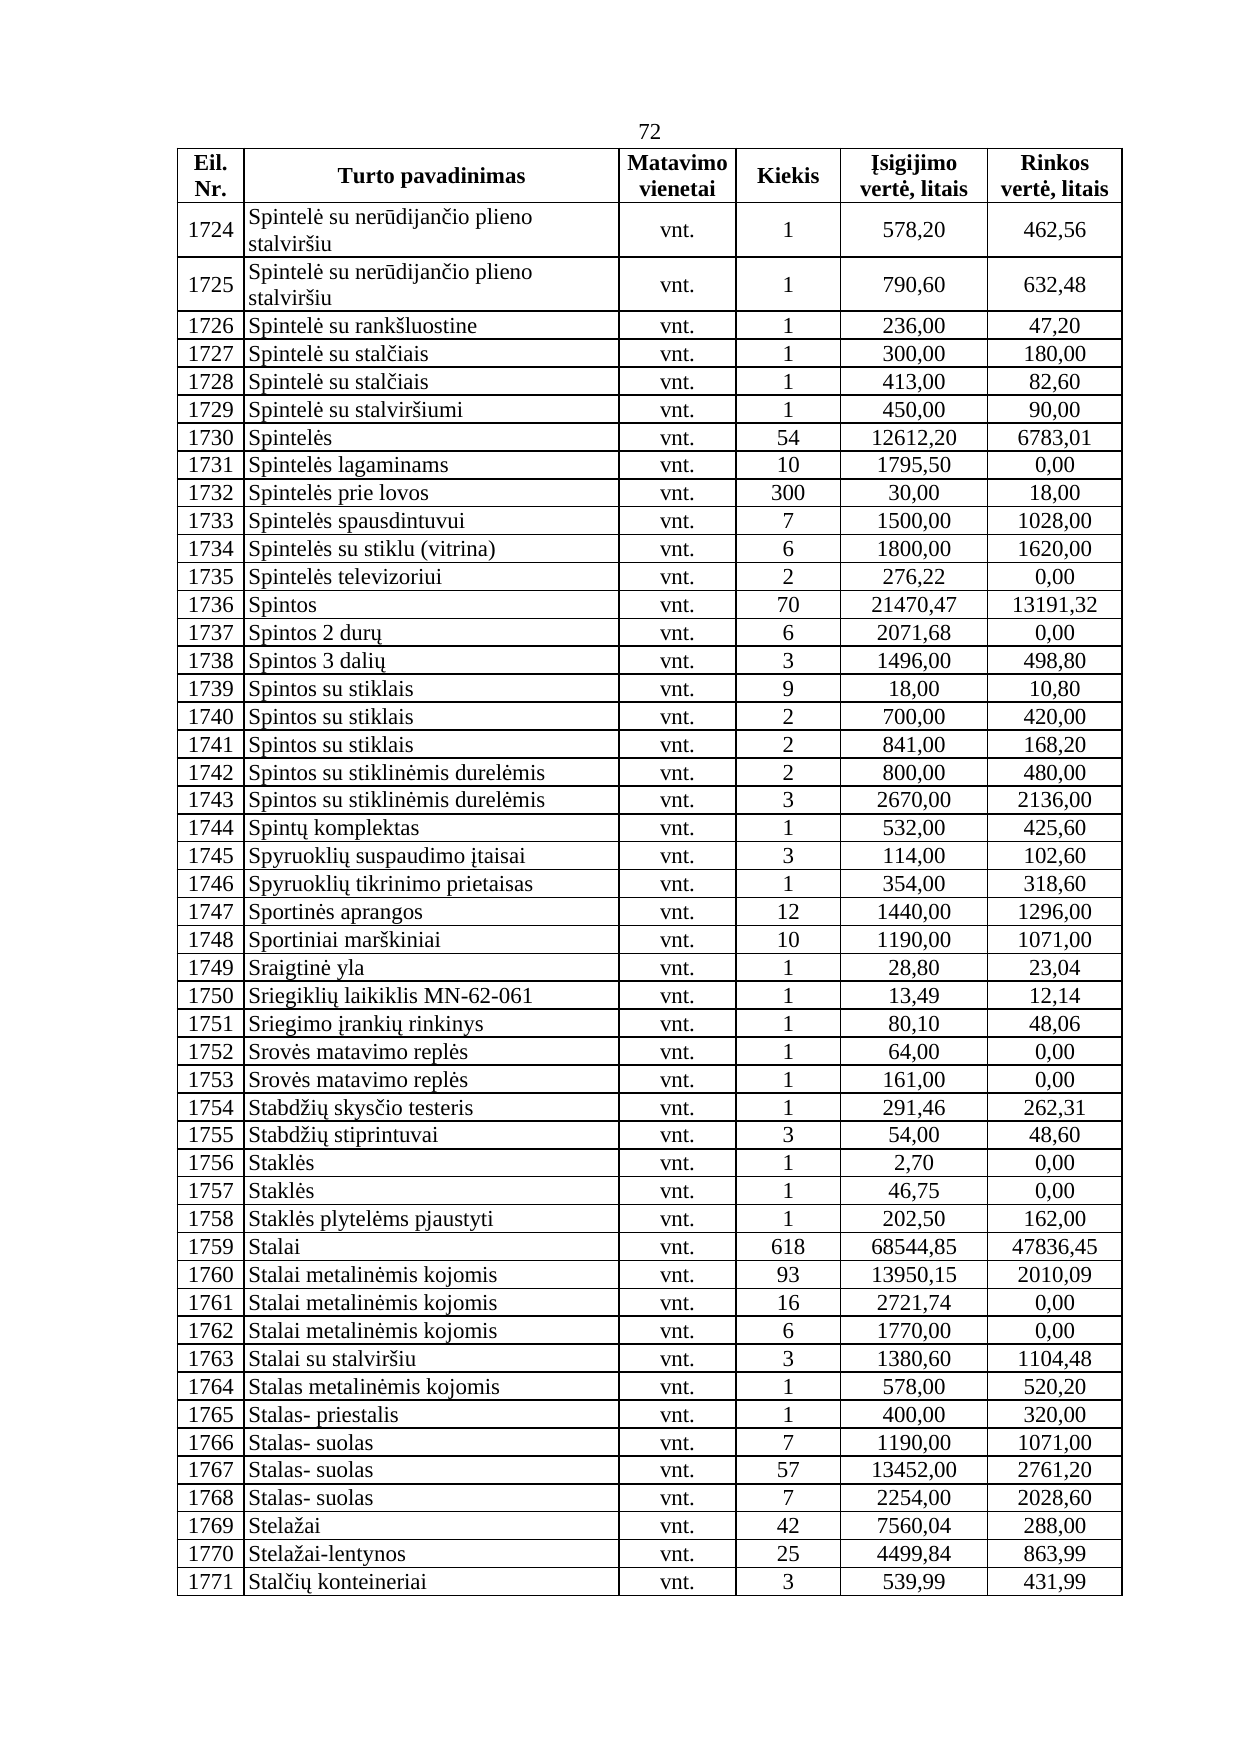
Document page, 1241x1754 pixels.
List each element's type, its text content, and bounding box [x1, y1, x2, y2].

table_cell 1764 [178, 1373, 243, 1399]
table_cell vnt. [620, 452, 735, 478]
table_cell 42 [737, 1512, 840, 1539]
table_header Turto pavadinimas [245, 149, 618, 202]
table_cell 3 [737, 1568, 840, 1594]
table_cell 480,00 [988, 759, 1121, 785]
table_cell vnt. [620, 870, 735, 897]
table_cell vnt. [620, 1177, 735, 1204]
table_cell 21470,47 [841, 591, 987, 617]
table_cell 1737 [178, 619, 243, 645]
table_cell 70 [737, 591, 840, 617]
table_cell Spintos su stiklais [245, 703, 618, 729]
table_cell 863,99 [988, 1540, 1121, 1567]
table_cell vnt. [620, 619, 735, 645]
table_cell 6783,01 [988, 424, 1121, 450]
table_cell 3 [737, 647, 840, 673]
table_cell 1296,00 [988, 898, 1121, 924]
table_cell 1754 [178, 1094, 243, 1120]
table_cell vnt. [620, 591, 735, 617]
table_cell 400,00 [841, 1401, 987, 1427]
table_cell Spyruoklių tikrinimo prietaisas [245, 870, 618, 897]
table_cell vnt. [620, 759, 735, 785]
table_cell 1 [737, 815, 840, 841]
table_cell 168,20 [988, 731, 1121, 757]
table_cell 262,31 [988, 1094, 1121, 1120]
table_cell 539,99 [841, 1568, 987, 1594]
table_cell 4499,84 [841, 1540, 987, 1567]
table_cell vnt. [620, 1429, 735, 1455]
table_cell 2721,74 [841, 1289, 987, 1315]
table_cell Spyruoklių suspaudimo įtaisai [245, 842, 618, 869]
table_header Įsigijimo vertė, litais [841, 149, 987, 202]
table_cell Spintų komplektas [245, 815, 618, 841]
table_header Rinkos vertė, litais [988, 149, 1121, 202]
table_cell vnt. [620, 480, 735, 506]
table_cell vnt. [620, 1345, 735, 1371]
table_cell Spintos [245, 591, 618, 617]
table_cell 2,70 [841, 1150, 987, 1176]
table_cell 2 [737, 703, 840, 729]
table_cell 1768 [178, 1485, 243, 1511]
table_cell Stalai [245, 1233, 618, 1259]
table_cell 3 [737, 1122, 840, 1148]
table_cell Stalai metalinėmis kojomis [245, 1317, 618, 1343]
table_cell 13452,00 [841, 1457, 987, 1483]
table_cell 1734 [178, 535, 243, 562]
table_cell 93 [737, 1261, 840, 1287]
table_cell 578,20 [841, 203, 987, 256]
table_cell 320,00 [988, 1401, 1121, 1427]
table_cell 1731 [178, 452, 243, 478]
table_cell 1 [737, 982, 840, 1008]
table_cell Sportiniai marškiniai [245, 926, 618, 952]
table_cell 420,00 [988, 703, 1121, 729]
table_cell 288,00 [988, 1512, 1121, 1539]
table_cell Sraigtinė yla [245, 954, 618, 980]
table_cell 12,14 [988, 982, 1121, 1008]
table_cell Staklės [245, 1177, 618, 1204]
table_cell vnt. [620, 1038, 735, 1064]
table_cell 450,00 [841, 396, 987, 422]
table_cell 1760 [178, 1261, 243, 1287]
table_cell vnt. [620, 1457, 735, 1483]
table_cell 1769 [178, 1512, 243, 1539]
table_cell 180,00 [988, 340, 1121, 366]
table_cell 12 [737, 898, 840, 924]
table_cell Spintos su stiklinėmis durelėmis [245, 787, 618, 813]
table_cell vnt. [620, 563, 735, 589]
table_cell 1738 [178, 647, 243, 673]
table_cell vnt. [620, 675, 735, 701]
table_cell vnt. [620, 1233, 735, 1259]
table_cell 47,20 [988, 312, 1121, 338]
table_cell 1 [737, 1373, 840, 1399]
table_cell Stabdžių skysčio testeris [245, 1094, 618, 1120]
table_cell 1 [737, 1010, 840, 1036]
table_cell 1758 [178, 1205, 243, 1232]
table_cell 1750 [178, 982, 243, 1008]
table_cell Spintelės prie lovos [245, 480, 618, 506]
table_cell 1 [737, 1150, 840, 1176]
table_cell 3 [737, 842, 840, 869]
table_cell 202,50 [841, 1205, 987, 1232]
table_cell vnt. [620, 1568, 735, 1594]
table_cell vnt. [620, 424, 735, 450]
table_cell vnt. [620, 731, 735, 757]
table_cell 7 [737, 507, 840, 534]
table_cell 431,99 [988, 1568, 1121, 1594]
table_cell vnt. [620, 787, 735, 813]
table_cell 3 [737, 1345, 840, 1371]
table_cell 1 [737, 1094, 840, 1120]
table_cell 1761 [178, 1289, 243, 1315]
table_cell 462,56 [988, 203, 1121, 256]
table_cell Sriegimo įrankių rinkinys [245, 1010, 618, 1036]
table_cell 1071,00 [988, 1429, 1121, 1455]
table_cell vnt. [620, 842, 735, 869]
table_cell 1742 [178, 759, 243, 785]
table_cell 800,00 [841, 759, 987, 785]
table_cell 90,00 [988, 396, 1121, 422]
table_cell 6 [737, 619, 840, 645]
table_cell 1726 [178, 312, 243, 338]
table_cell 13,49 [841, 982, 987, 1008]
table_cell 68544,85 [841, 1233, 987, 1259]
table_cell 1 [737, 368, 840, 394]
table_cell Sriegiklių laikiklis MN-62-061 [245, 982, 618, 1008]
table_cell 1 [737, 312, 840, 338]
table_cell 1728 [178, 368, 243, 394]
table_cell 80,10 [841, 1010, 987, 1036]
table_cell 1380,60 [841, 1345, 987, 1371]
table_cell 520,20 [988, 1373, 1121, 1399]
table_cell Stalas- suolas [245, 1485, 618, 1511]
table_cell vnt. [620, 507, 735, 534]
table_cell Spintelės spausdintuvui [245, 507, 618, 534]
table_cell 1190,00 [841, 1429, 987, 1455]
table_cell 12612,20 [841, 424, 987, 450]
table_cell 1762 [178, 1317, 243, 1343]
table_cell vnt. [620, 647, 735, 673]
table_cell 1736 [178, 591, 243, 617]
table_cell Srovės matavimo replės [245, 1066, 618, 1092]
table_cell 54 [737, 424, 840, 450]
table_cell Spintelė su nerūdijančio plieno stalviršiu [245, 258, 618, 310]
table_cell 1 [737, 954, 840, 980]
table_cell 1104,48 [988, 1345, 1121, 1371]
table_cell vnt. [620, 1094, 735, 1120]
table_cell 1756 [178, 1150, 243, 1176]
table_cell Stalas- suolas [245, 1429, 618, 1455]
table_cell Stalai su stalviršiu [245, 1345, 618, 1371]
table_cell 0,00 [988, 1066, 1121, 1092]
table_cell 2010,09 [988, 1261, 1121, 1287]
table_cell 2028,60 [988, 1485, 1121, 1511]
table_cell 1733 [178, 507, 243, 534]
table_cell Staklės [245, 1150, 618, 1176]
table_cell 13191,32 [988, 591, 1121, 617]
table_cell Spintelė su stalčiais [245, 368, 618, 394]
table_cell 578,00 [841, 1373, 987, 1399]
table_cell vnt. [620, 312, 735, 338]
table_cell 841,00 [841, 731, 987, 757]
table_cell 1735 [178, 563, 243, 589]
table_cell 47836,45 [988, 1233, 1121, 1259]
table_cell vnt. [620, 340, 735, 366]
table_cell Spintelė su rankšluostine [245, 312, 618, 338]
table_cell vnt. [620, 368, 735, 394]
table_cell 1 [737, 203, 840, 256]
table_cell 318,60 [988, 870, 1121, 897]
table_header Eil. Nr. [178, 149, 243, 202]
table_cell Stalai metalinėmis kojomis [245, 1289, 618, 1315]
table_cell vnt. [620, 203, 735, 256]
table_cell 10,80 [988, 675, 1121, 701]
table_cell 0,00 [988, 563, 1121, 589]
table_cell 1759 [178, 1233, 243, 1259]
table_cell 1 [737, 340, 840, 366]
table_cell 276,22 [841, 563, 987, 589]
table_cell vnt. [620, 1010, 735, 1036]
table_cell 1753 [178, 1066, 243, 1092]
table_cell 1763 [178, 1345, 243, 1371]
table_cell Stalai metalinėmis kojomis [245, 1261, 618, 1287]
table_cell 1744 [178, 815, 243, 841]
table_cell Spintos 3 dalių [245, 647, 618, 673]
table_cell 23,04 [988, 954, 1121, 980]
table_cell 532,00 [841, 815, 987, 841]
table_cell 28,80 [841, 954, 987, 980]
table_cell 82,60 [988, 368, 1121, 394]
table_cell 1747 [178, 898, 243, 924]
table_cell 2670,00 [841, 787, 987, 813]
table_cell 1 [737, 1066, 840, 1092]
table_cell 2761,20 [988, 1457, 1121, 1483]
table_cell 1 [737, 258, 840, 310]
table_cell Spintelė su stalviršiumi [245, 396, 618, 422]
table_cell 6 [737, 535, 840, 562]
table_cell Stelažai-lentynos [245, 1540, 618, 1567]
table_cell vnt. [620, 1485, 735, 1511]
table_cell vnt. [620, 703, 735, 729]
table_cell vnt. [620, 535, 735, 562]
table_cell 161,00 [841, 1066, 987, 1092]
table_cell Stalas metalinėmis kojomis [245, 1373, 618, 1399]
table_cell Stabdžių stiprintuvai [245, 1122, 618, 1148]
table_cell 1800,00 [841, 535, 987, 562]
table_cell 57 [737, 1457, 840, 1483]
table_cell vnt. [620, 258, 735, 310]
table_cell 0,00 [988, 1150, 1121, 1176]
table_cell 114,00 [841, 842, 987, 869]
table_cell vnt. [620, 1317, 735, 1343]
table_cell 618 [737, 1233, 840, 1259]
table_cell 2 [737, 563, 840, 589]
table_cell Spintelės su stiklu (vitrina) [245, 535, 618, 562]
table_cell 1765 [178, 1401, 243, 1427]
table_cell Spintelės televizoriui [245, 563, 618, 589]
table_cell 16 [737, 1289, 840, 1315]
table_cell 7 [737, 1485, 840, 1511]
table_cell 0,00 [988, 619, 1121, 645]
table_cell 1028,00 [988, 507, 1121, 534]
table_cell 1751 [178, 1010, 243, 1036]
table_cell vnt. [620, 954, 735, 980]
table_cell 1745 [178, 842, 243, 869]
table_cell 0,00 [988, 1289, 1121, 1315]
table_cell vnt. [620, 1150, 735, 1176]
table_cell 498,80 [988, 647, 1121, 673]
table_cell 425,60 [988, 815, 1121, 841]
table_cell 0,00 [988, 1317, 1121, 1343]
table_cell Spintos 2 durų [245, 619, 618, 645]
table_cell 291,46 [841, 1094, 987, 1120]
table_cell 790,60 [841, 258, 987, 310]
table_cell Staklės plytelėms pjaustyti [245, 1205, 618, 1232]
table_cell vnt. [620, 815, 735, 841]
table_header Kiekis [737, 149, 840, 202]
table_cell 236,00 [841, 312, 987, 338]
table_cell Spintelė su nerūdijančio plieno stalviršiu [245, 203, 618, 256]
table_cell 413,00 [841, 368, 987, 394]
table_cell 1743 [178, 787, 243, 813]
table_cell vnt. [620, 926, 735, 952]
table_cell vnt. [620, 1512, 735, 1539]
table_cell Stalas- priestalis [245, 1401, 618, 1427]
table_cell Stalčių konteineriai [245, 1568, 618, 1594]
table_cell 1755 [178, 1122, 243, 1148]
table_cell 1190,00 [841, 926, 987, 952]
table_cell 1 [737, 1038, 840, 1064]
table_cell 1725 [178, 258, 243, 310]
table_cell 1730 [178, 424, 243, 450]
table_cell 1752 [178, 1038, 243, 1064]
table_cell 13950,15 [841, 1261, 987, 1287]
table_cell 1 [737, 1205, 840, 1232]
table_cell 7560,04 [841, 1512, 987, 1539]
table_cell 0,00 [988, 1177, 1121, 1204]
table_cell vnt. [620, 1401, 735, 1427]
table_cell 1727 [178, 340, 243, 366]
table_cell vnt. [620, 1373, 735, 1399]
table_cell 48,60 [988, 1122, 1121, 1148]
table_cell 1 [737, 1177, 840, 1204]
table_cell 2 [737, 731, 840, 757]
table_cell 25 [737, 1540, 840, 1567]
table_cell 300,00 [841, 340, 987, 366]
table_cell 1757 [178, 1177, 243, 1204]
table_cell 54,00 [841, 1122, 987, 1148]
table_cell 1729 [178, 396, 243, 422]
table_cell vnt. [620, 396, 735, 422]
table_cell Spintelė su stalčiais [245, 340, 618, 366]
table_cell vnt. [620, 1261, 735, 1287]
table_cell 1 [737, 396, 840, 422]
table_cell Stelažai [245, 1512, 618, 1539]
table_cell 1771 [178, 1568, 243, 1594]
table_cell 7 [737, 1429, 840, 1455]
table_cell 102,60 [988, 842, 1121, 869]
table_cell 1739 [178, 675, 243, 701]
table_cell 9 [737, 675, 840, 701]
table_cell vnt. [620, 1540, 735, 1567]
table_cell 1740 [178, 703, 243, 729]
table_cell 2254,00 [841, 1485, 987, 1511]
table_cell 1 [737, 1401, 840, 1427]
table_cell Spintos su stiklais [245, 675, 618, 701]
table_cell 46,75 [841, 1177, 987, 1204]
table_cell 0,00 [988, 452, 1121, 478]
table_cell 1741 [178, 731, 243, 757]
table_cell 10 [737, 926, 840, 952]
table_cell Stalas- suolas [245, 1457, 618, 1483]
table_cell vnt. [620, 898, 735, 924]
table_cell Spintelės lagaminams [245, 452, 618, 478]
table_cell 3 [737, 787, 840, 813]
table_cell 1770,00 [841, 1317, 987, 1343]
table_cell vnt. [620, 982, 735, 1008]
table_cell 1620,00 [988, 535, 1121, 562]
table_cell 1 [737, 870, 840, 897]
table_cell 18,00 [841, 675, 987, 701]
table_cell Spintelės [245, 424, 618, 450]
table_cell 1746 [178, 870, 243, 897]
table_cell 1767 [178, 1457, 243, 1483]
table_cell vnt. [620, 1289, 735, 1315]
table_cell vnt. [620, 1205, 735, 1232]
table_cell 162,00 [988, 1205, 1121, 1232]
table_cell Srovės matavimo replės [245, 1038, 618, 1064]
table_cell 10 [737, 452, 840, 478]
table_cell 300 [737, 480, 840, 506]
table_cell 0,00 [988, 1038, 1121, 1064]
table_cell 48,06 [988, 1010, 1121, 1036]
table_cell Sportinės aprangos [245, 898, 618, 924]
table_cell 2136,00 [988, 787, 1121, 813]
table_cell 1496,00 [841, 647, 987, 673]
table_cell 1748 [178, 926, 243, 952]
table_cell 18,00 [988, 480, 1121, 506]
table_cell 64,00 [841, 1038, 987, 1064]
table_cell 1071,00 [988, 926, 1121, 952]
table_header Matavimo vienetai [620, 149, 735, 202]
table_cell vnt. [620, 1066, 735, 1092]
table_cell 2 [737, 759, 840, 785]
table_cell 1770 [178, 1540, 243, 1567]
table_cell vnt. [620, 1122, 735, 1148]
table_cell 1795,50 [841, 452, 987, 478]
table_cell Spintos su stiklinėmis durelėmis [245, 759, 618, 785]
table_cell 6 [737, 1317, 840, 1343]
table_cell 700,00 [841, 703, 987, 729]
table_cell 1724 [178, 203, 243, 256]
table_cell 1766 [178, 1429, 243, 1455]
table_cell 632,48 [988, 258, 1121, 310]
table_cell 2071,68 [841, 619, 987, 645]
table_cell 1732 [178, 480, 243, 506]
table_cell 1500,00 [841, 507, 987, 534]
table_cell 1749 [178, 954, 243, 980]
table_cell 1440,00 [841, 898, 987, 924]
table_cell Spintos su stiklais [245, 731, 618, 757]
table_cell 30,00 [841, 480, 987, 506]
table_cell 354,00 [841, 870, 987, 897]
